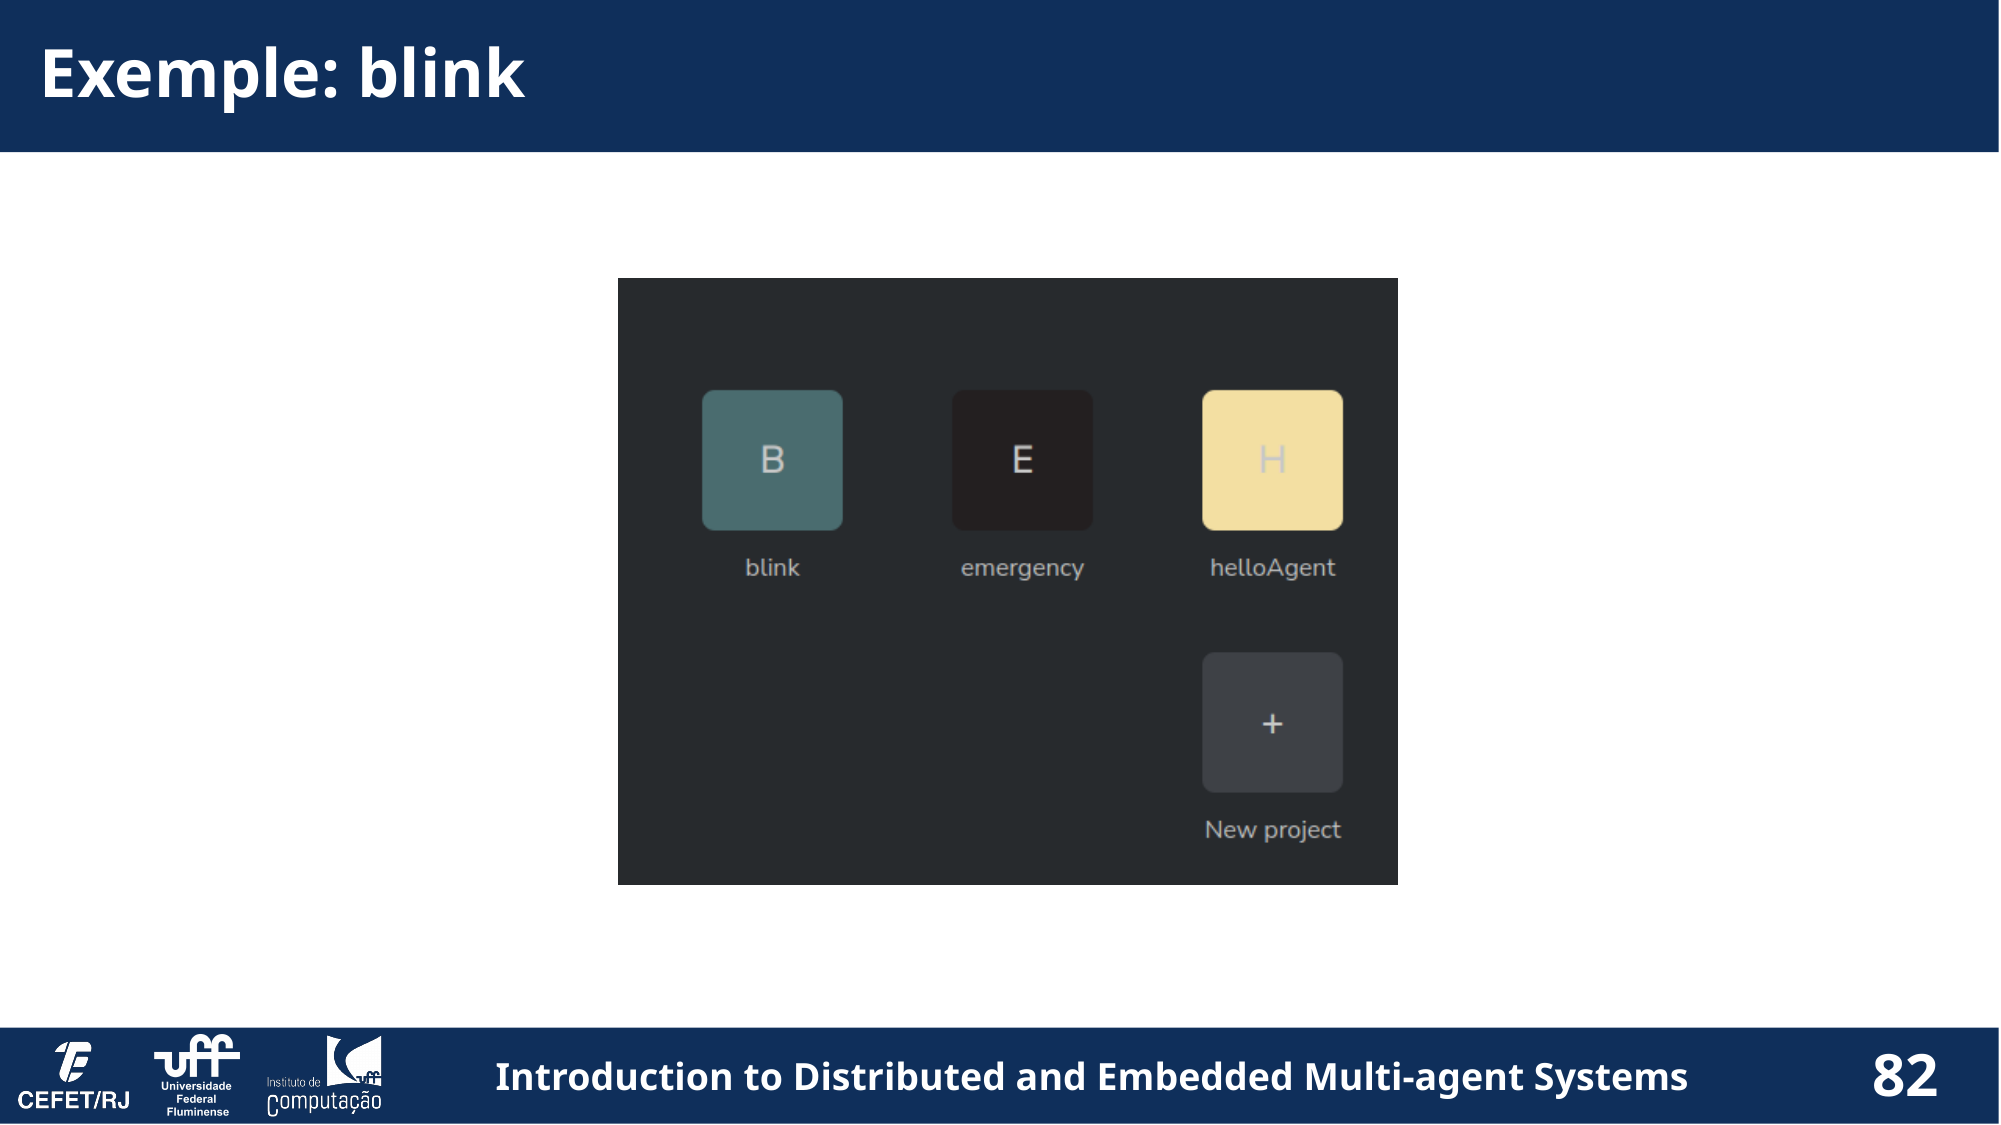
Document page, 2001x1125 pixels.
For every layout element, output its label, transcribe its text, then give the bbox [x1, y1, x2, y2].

picture [265, 1033, 383, 1117]
text_box Exemple: blink [25, 23, 1999, 119]
picture [153, 1033, 241, 1121]
picture [618, 278, 1398, 886]
picture [18, 1021, 129, 1125]
